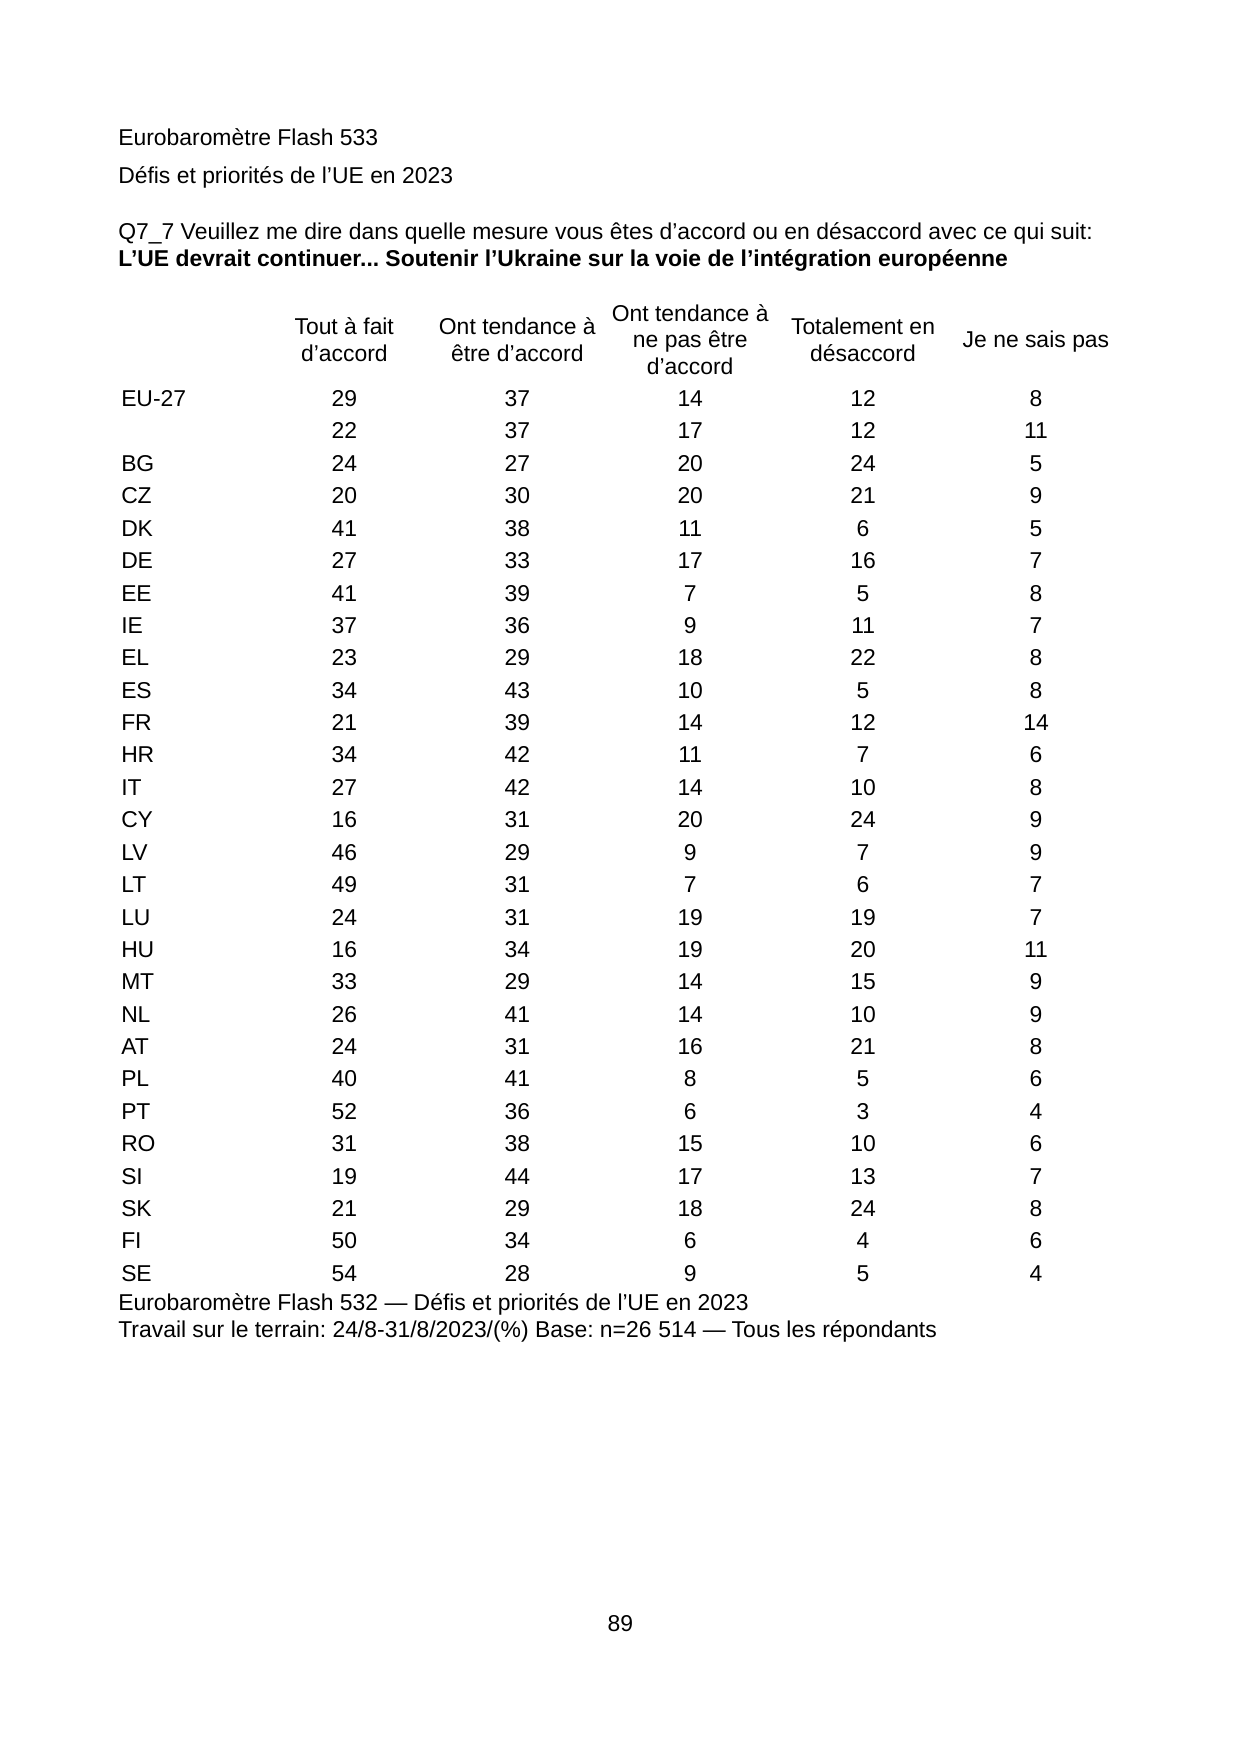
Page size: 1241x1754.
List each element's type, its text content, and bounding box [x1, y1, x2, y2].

table_cell 54 [258, 1257, 431, 1289]
table_cell 9 [949, 965, 1122, 998]
table_cell 11 [949, 415, 1122, 447]
table_cell 38 [431, 1127, 603, 1159]
table_cell 27 [431, 447, 603, 479]
text Travail sur le terrain: 24/8-31/8/2023/(%) Base: n=26 514 — Tous les répondants [118, 1316, 1122, 1342]
table_cell 7 [776, 836, 949, 868]
table_cell 11 [776, 609, 949, 641]
table_cell PT [118, 1095, 258, 1127]
table_cell MT [118, 965, 258, 998]
table_cell 6 [604, 1224, 776, 1257]
table_cell PL [118, 1063, 258, 1095]
table_cell 6 [949, 1224, 1122, 1257]
table_cell 8 [949, 771, 1122, 803]
table_cell 52 [258, 1095, 431, 1127]
table_cell 31 [431, 803, 603, 836]
table_cell LV [118, 836, 258, 868]
table_cell 12 [776, 415, 949, 447]
table_cell BG [118, 447, 258, 479]
table_cell 21 [258, 706, 431, 738]
table_cell 43 [431, 674, 603, 706]
table_cell 39 [431, 706, 603, 738]
table_cell 8 [949, 1192, 1122, 1224]
table_cell 19 [604, 900, 776, 933]
table_cell 8 [949, 641, 1122, 674]
table_cell ES [118, 674, 258, 706]
table_cell 29 [431, 641, 603, 674]
table_cell 6 [949, 1127, 1122, 1159]
table_cell 18 [604, 641, 776, 674]
table_cell 24 [776, 803, 949, 836]
table_cell SK [118, 1192, 258, 1224]
table_cell 30 [431, 479, 603, 512]
text Eurobaromètre Flash 532 — Défis et priorités de l’UE en 2023 [118, 1289, 1122, 1316]
table_cell 41 [258, 576, 431, 609]
table_cell 50 [258, 1224, 431, 1257]
table_header Ont tendance à être d’accord [431, 297, 603, 382]
table_cell FR [118, 706, 258, 738]
table_cell 9 [604, 836, 776, 868]
table_cell 34 [431, 1224, 603, 1257]
table_cell 26 [258, 998, 431, 1030]
table_cell 29 [431, 965, 603, 998]
table_cell IE [118, 609, 258, 641]
table_cell 44 [431, 1160, 603, 1192]
table_cell 20 [604, 803, 776, 836]
table_cell 3 [776, 1095, 949, 1127]
table_cell 7 [949, 868, 1122, 900]
table_cell 20 [604, 479, 776, 512]
table_header Ont tendance à ne pas être d’accord [604, 297, 776, 382]
table_cell 19 [258, 1160, 431, 1192]
table_cell 41 [431, 1063, 603, 1095]
table_cell 10 [776, 998, 949, 1030]
table_cell SE [118, 1257, 258, 1289]
table_cell 4 [949, 1095, 1122, 1127]
table_cell 12 [776, 382, 949, 414]
table_cell 49 [258, 868, 431, 900]
table_cell 27 [258, 544, 431, 576]
table_cell 5 [776, 1063, 949, 1095]
table_cell 19 [604, 933, 776, 965]
table_header [118, 297, 258, 382]
table_cell 10 [776, 771, 949, 803]
table_cell 7 [949, 609, 1122, 641]
table_cell 14 [604, 998, 776, 1030]
table_cell 17 [604, 1160, 776, 1192]
table_cell 10 [776, 1127, 949, 1159]
table_cell 34 [258, 674, 431, 706]
table_cell NL [118, 998, 258, 1030]
table_cell 14 [604, 771, 776, 803]
table_cell 14 [604, 706, 776, 738]
table_cell DE [118, 544, 258, 576]
table_cell 18 [604, 1192, 776, 1224]
table_cell 9 [949, 803, 1122, 836]
table_cell LU [118, 900, 258, 933]
table_cell 17 [604, 415, 776, 447]
table_cell 29 [431, 836, 603, 868]
table_cell 34 [431, 933, 603, 965]
text Q7_7 Veuillez me dire dans quelle mesure vous êtes d’accord ou en désaccord avec ce qui suit: [118, 218, 1122, 244]
table_cell 20 [258, 479, 431, 512]
table_cell 37 [431, 415, 603, 447]
table_cell 7 [949, 900, 1122, 933]
table_cell 11 [604, 739, 776, 771]
table_cell 22 [258, 415, 431, 447]
table_cell AT [118, 1030, 258, 1062]
table_cell 16 [258, 933, 431, 965]
table_cell [118, 415, 258, 447]
table_cell 37 [258, 609, 431, 641]
table_cell 27 [258, 771, 431, 803]
table_cell 33 [431, 544, 603, 576]
table_cell 8 [949, 576, 1122, 609]
table_cell 6 [604, 1095, 776, 1127]
table_cell 24 [258, 1030, 431, 1062]
table_cell 31 [431, 1030, 603, 1062]
table_header Totalement en désaccord [776, 297, 949, 382]
table_cell 7 [949, 1160, 1122, 1192]
table_header Je ne sais pas [949, 297, 1122, 382]
table_cell 8 [949, 1030, 1122, 1062]
table_cell 9 [949, 479, 1122, 512]
table_cell 29 [258, 382, 431, 414]
table_cell 5 [776, 1257, 949, 1289]
table_cell 6 [776, 512, 949, 544]
table_cell 5 [949, 512, 1122, 544]
table_cell 29 [431, 1192, 603, 1224]
table_cell RO [118, 1127, 258, 1159]
table_cell 19 [776, 900, 949, 933]
table_cell 37 [431, 382, 603, 414]
table_cell 14 [604, 382, 776, 414]
table_cell 31 [431, 868, 603, 900]
table_cell 15 [776, 965, 949, 998]
table_cell 14 [949, 706, 1122, 738]
table_cell 7 [604, 868, 776, 900]
table_cell 10 [604, 674, 776, 706]
table_cell 11 [949, 933, 1122, 965]
table_cell 41 [431, 998, 603, 1030]
table_cell 40 [258, 1063, 431, 1095]
table_cell 46 [258, 836, 431, 868]
table_cell 8 [949, 674, 1122, 706]
table_cell 12 [776, 706, 949, 738]
table_cell 34 [258, 739, 431, 771]
table_cell 5 [776, 576, 949, 609]
table_cell 28 [431, 1257, 603, 1289]
table_cell 5 [949, 447, 1122, 479]
table_cell 22 [776, 641, 949, 674]
table_cell 20 [776, 933, 949, 965]
table_cell 9 [949, 998, 1122, 1030]
table_cell HR [118, 739, 258, 771]
table_cell 6 [949, 1063, 1122, 1095]
table_cell 9 [604, 1257, 776, 1289]
table_cell CY [118, 803, 258, 836]
table_cell 33 [258, 965, 431, 998]
table_cell 5 [776, 674, 949, 706]
table_cell 21 [258, 1192, 431, 1224]
table_cell 24 [258, 447, 431, 479]
table_cell 36 [431, 609, 603, 641]
table_cell 9 [604, 609, 776, 641]
table_cell 38 [431, 512, 603, 544]
table_cell 7 [776, 739, 949, 771]
text L’UE devrait continuer... Soutenir l’Ukraine sur la voie de l’intégration européenne [118, 244, 1122, 271]
table_cell 14 [604, 965, 776, 998]
table_cell DK [118, 512, 258, 544]
table_cell IT [118, 771, 258, 803]
table_cell 39 [431, 576, 603, 609]
table_cell 13 [776, 1160, 949, 1192]
table_cell 17 [604, 544, 776, 576]
table_cell 23 [258, 641, 431, 674]
table_cell 24 [776, 1192, 949, 1224]
table_cell EE [118, 576, 258, 609]
table_cell 31 [258, 1127, 431, 1159]
table_cell 24 [258, 900, 431, 933]
table_cell 21 [776, 1030, 949, 1062]
table_cell EU-27 [118, 382, 258, 414]
table_cell 7 [949, 544, 1122, 576]
table_cell 6 [776, 868, 949, 900]
table_cell 4 [949, 1257, 1122, 1289]
table_cell LT [118, 868, 258, 900]
table_cell 16 [258, 803, 431, 836]
table_cell 15 [604, 1127, 776, 1159]
table_cell 24 [776, 447, 949, 479]
table_cell 4 [776, 1224, 949, 1257]
table_cell 8 [604, 1063, 776, 1095]
table_cell HU [118, 933, 258, 965]
table_cell 21 [776, 479, 949, 512]
table_cell 16 [604, 1030, 776, 1062]
table_cell 9 [949, 836, 1122, 868]
table_cell 6 [949, 739, 1122, 771]
table_header Tout à fait d’accord [258, 297, 431, 382]
table_cell SI [118, 1160, 258, 1192]
table_cell 11 [604, 512, 776, 544]
table_cell 36 [431, 1095, 603, 1127]
table_cell 20 [604, 447, 776, 479]
table_cell EL [118, 641, 258, 674]
table_cell FI [118, 1224, 258, 1257]
table_cell 42 [431, 739, 603, 771]
table_cell 16 [776, 544, 949, 576]
table_cell 8 [949, 382, 1122, 414]
table_cell 31 [431, 900, 603, 933]
table_cell CZ [118, 479, 258, 512]
table_cell 41 [258, 512, 431, 544]
table_cell 7 [604, 576, 776, 609]
table_cell 42 [431, 771, 603, 803]
